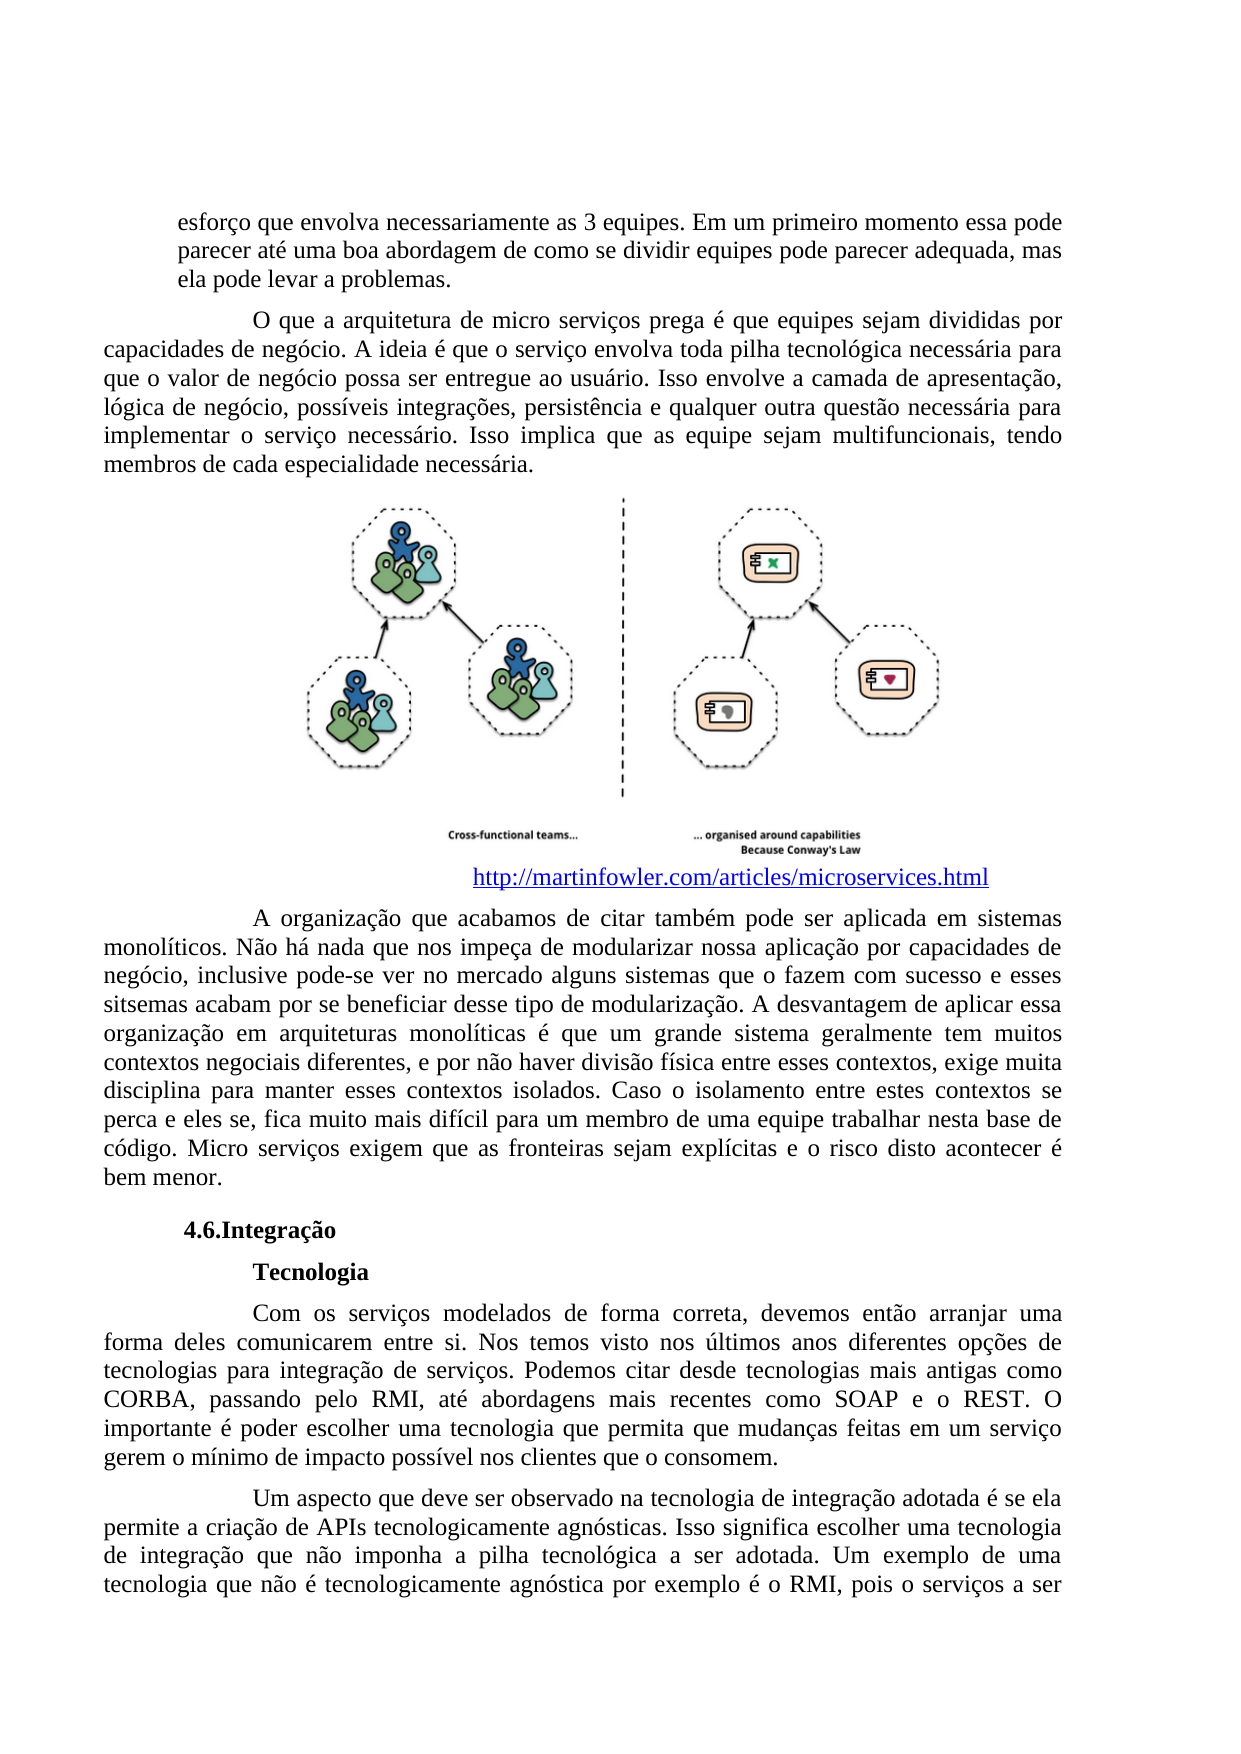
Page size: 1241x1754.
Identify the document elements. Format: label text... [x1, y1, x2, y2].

text Um aspecto que deve ser observado na tecnologia de integração adotada é se ela permite a criação de APIs tecnologicamente agnósticas. Isso significa escolher uma tecnologia de integração que não imponha a pilha tecnológica a ser adotada. Um exemplo de uma tecnologia que não é tecnologicamente agnóstica por exemplo é o RMI, pois o serviços a ser [103, 1483, 1063, 1598]
text http://martinfowler.com/articles/microservices.html [103, 862, 1063, 891]
text Tecnologia [177, 1257, 1063, 1286]
subtitle Integração [177, 1216, 1063, 1244]
text A organização que acabamos de citar também pode ser aplicada em sistemas monolíticos. Não há nada que nos impeça de modularizar nossa aplicação por capacidades de negócio, inclusive pode-se ver no mercado alguns sistemas que o fazem com sucesso e esses sitsemas acabam por se beneficiar desse tipo de modularização. A desvantagem de aplicar essa organização em arquiteturas monolíticas é que um grande sistema geralmente tem muitos contextos negociais diferentes, e por não haver divisão física entre esses contextos, exige muita disciplina para manter esses contextos isolados. Caso o isolamento entre estes contextos se perca e eles se, fica muito mais difícil para um membro de uma equipe trabalhar nesta base de código. Micro serviços exigem que as fronteiras sejam explícitas e o risco disto acontecer é bem menor. [103, 903, 1063, 1191]
text O que a arquitetura de micro serviços prega é que equipes sejam divididas por capacidades de negócio. A ideia é que o serviço envolva toda pilha tecnológica necessária para que o valor de negócio possa ser entregue ao usuário. Isso envolve a camada de apresentação, lógica de negócio, possíveis integrações, persistência e qualquer outra questão necessária para implementar o serviço necessário. Isso implica que as equipe sejam multifuncionais, tendo membros de cada especialidade necessária. [103, 306, 1063, 478]
picture [285, 478, 955, 860]
text esforço que envolva necessariamente as 3 equipes. Em um primeiro momento essa pode parecer até uma boa abordagem de como se dividir equipes pode parecer adequada, mas ela pode levar a problemas. [177, 207, 1063, 293]
text Com os serviços modelados de forma correta, devemos então arranjar uma forma deles comunicarem entre si. Nos temos visto nos últimos anos diferentes opções de tecnologias para integração de serviços. Podemos citar desde tecnologias mais antigas como CORBA, passando pelo RMI, até abordagens mais recentes como SOAP e o REST. O importante é poder escolher uma tecnologia que permita que mudanças feitas em um serviço gerem o mínimo de impacto possível nos clientes que o consomem. [103, 1298, 1063, 1471]
